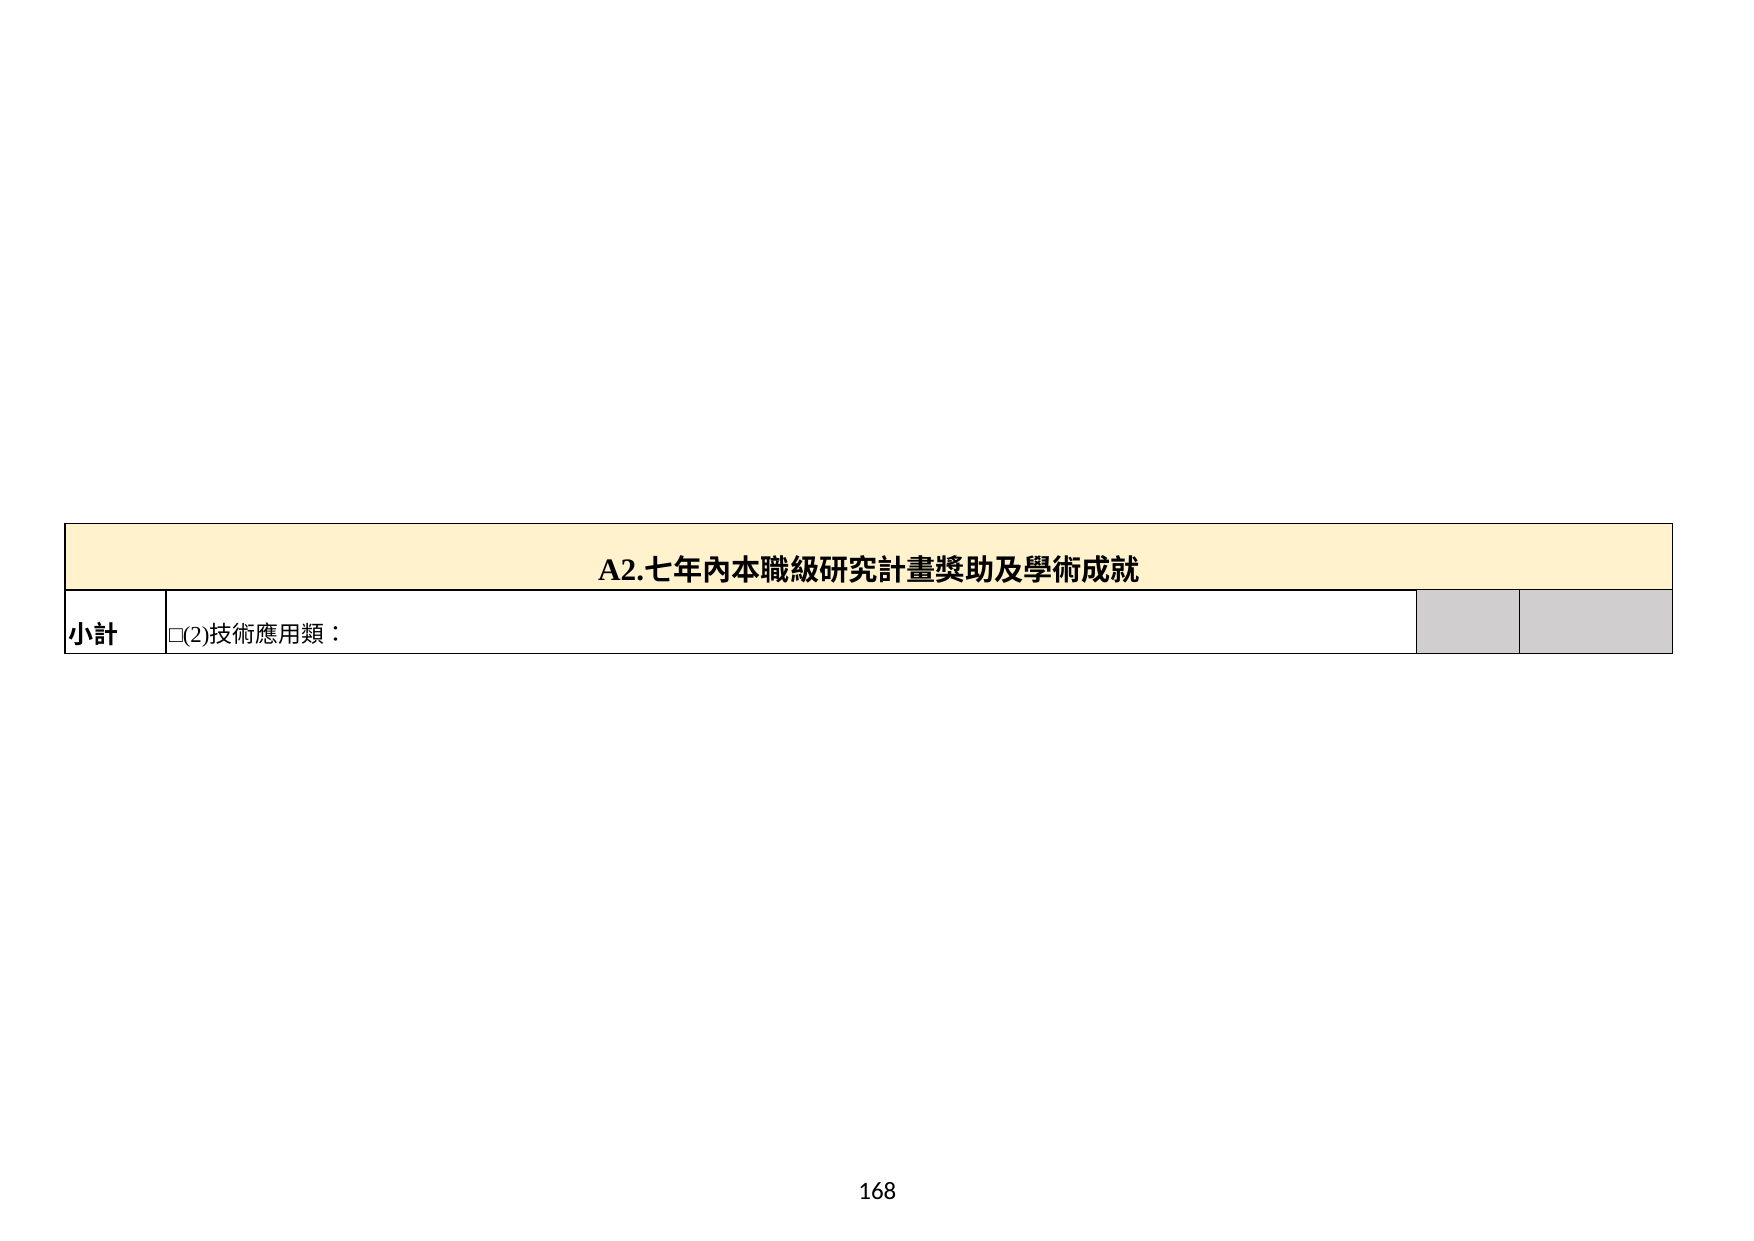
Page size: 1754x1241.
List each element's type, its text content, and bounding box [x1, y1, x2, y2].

table_cell [1417, 590, 1519, 653]
table_cell [1520, 590, 1672, 653]
table_cell □(2)技術應用類： [167, 591, 1416, 653]
table_cell 小計 [66, 591, 165, 653]
table_header A2.七年內本職級研究計畫獎助及學術成就 [66, 524, 1672, 589]
